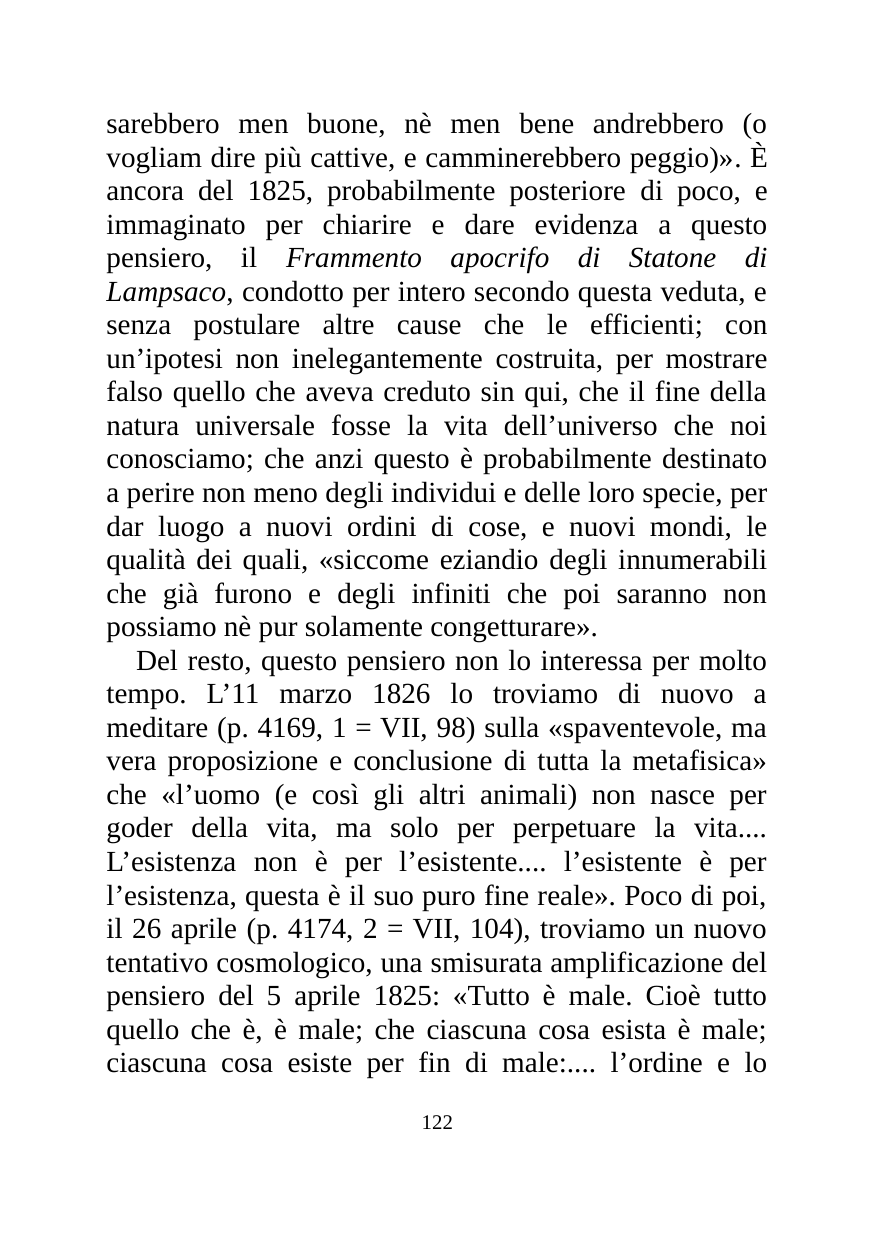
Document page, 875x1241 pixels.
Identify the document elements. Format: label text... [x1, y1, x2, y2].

text Del resto, questo pensiero non lo interessa per molto tempo. L’11 marzo 1826 lo troviamo di nuovo a meditare (p. 4169, 1 = VII, 98) sulla «spaventevole, ma vera proposizione e conclusione di tutta la metafisica» che «l’uomo (e così gli altri animali) non nasce per goder della vita, ma solo per perpetuare la vita.... L’esistenza non è per l’esistente.... l’esistente è per l’esistenza, questa è il suo puro fine reale». Poco di poi, il 26 aprile (p. 4174, 2 = VII, 104), troviamo un nuovo tentativo cosmologico, una smisurata amplificazione del pensiero del 5 aprile 1825: «Tutto è male. Cioè tutto quello che è, è male; che ciascuna cosa esista è male; ciascuna cosa esiste per fin di male:.... l’ordine e lo [106, 643, 768, 1079]
text sarebbero men buone, nè men bene andrebbero (o vogliam dire più cattive, e camminerebbero peggio)». È ancora del 1825, probabilmente posteriore di poco, e immaginato per chiarire e dare evidenza a questo pensiero, il Frammento apocrifo di Statone di Lampsaco, condotto per intero secondo questa veduta, e senza postulare altre cause che le efficienti; con un’ipotesi non inelegantemente costruita, per mostrare falso quello che aveva creduto sin qui, che il fine della natura universale fosse la vita dell’universo che noi conosciamo; che anzi questo è probabilmente destinato a perire non meno degli individui e delle loro specie, per dar luogo a nuovi ordini di cose, e nuovi mondi, le qualità dei quali, «siccome eziandio degli innumerabili che già furono e degli infiniti che poi saranno non possiamo nè pur solamente congetturare». [106, 106, 768, 643]
